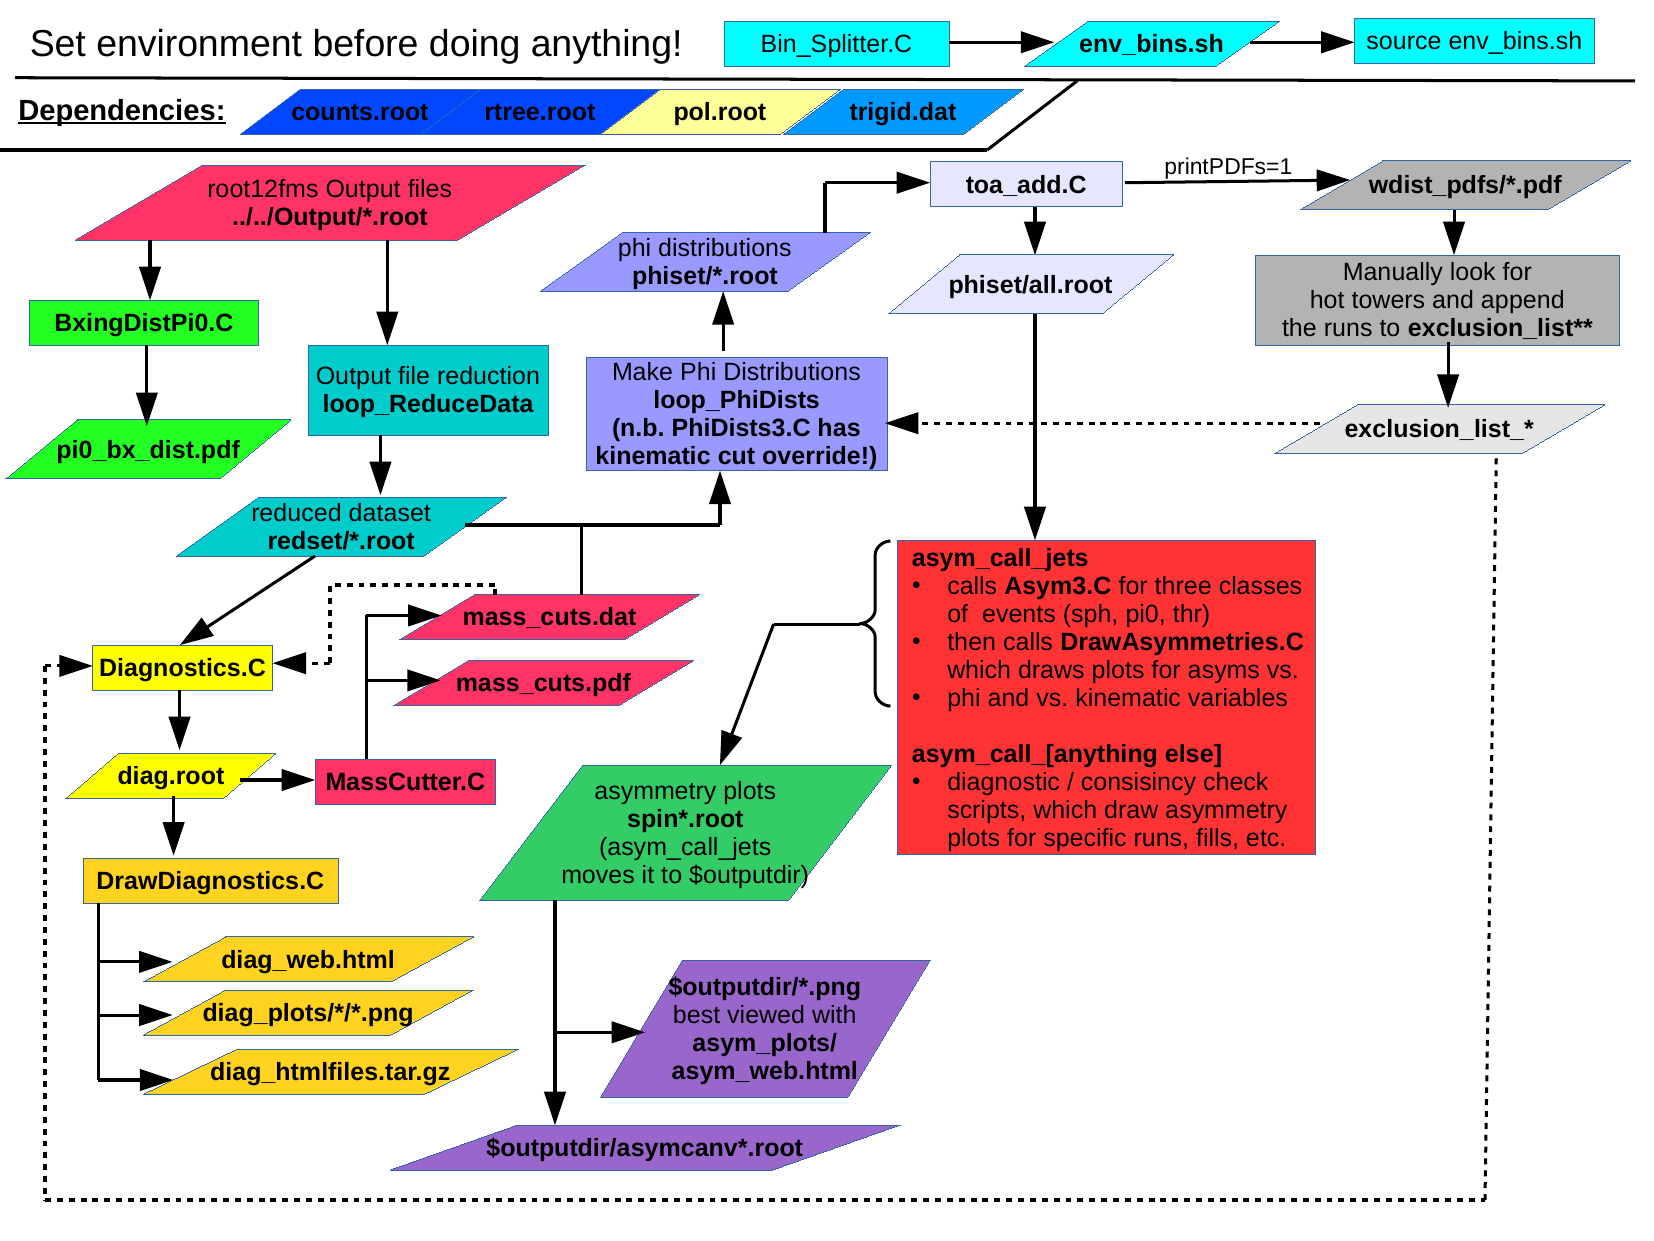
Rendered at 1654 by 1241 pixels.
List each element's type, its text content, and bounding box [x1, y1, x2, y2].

text_box Dependencies: [3, 86, 242, 135]
text_box BxingDistPi0.C [30, 300, 258, 345]
text_box pol.root [600, 89, 841, 135]
text_box $outputdir/*.png best viewed with asym_plots/ asym_web.html [600, 960, 931, 1098]
text_box Make Phi Distributions loop_PhiDists (n.b. PhiDists3.C has kinematic cut override!) [586, 357, 888, 471]
text_box Diagnostics.C [92, 645, 273, 691]
text_box mass_cuts.pdf [393, 660, 694, 706]
text_box diag.root [65, 753, 276, 799]
text_box DrawDiagnostics.C [83, 858, 339, 904]
text_box Output file reduction loop_ReduceData [308, 345, 549, 436]
text_box pi0_bx_dist.pdf [5, 419, 291, 479]
text_box asym_call_jets calls Asym3.C for three classes of events (sph, pi0, thr) then calls DrawAsymmetries.C which draws plots for asyms vs. phi and vs. kinematic variables asym_call_[anything else] diagnostic / consisincy check scripts, which draw asymmetry plots for specific runs, fills, etc. [897, 540, 1316, 855]
text_box mass_cuts.dat [399, 594, 700, 640]
text_box phiset/all.root [888, 254, 1174, 314]
text_box counts.root [242, 89, 479, 135]
text_box asymmetry plots spin*.root (asym_call_jets moves it to $outputdir) [479, 765, 892, 901]
text_box diag_htmlfiles.tar.gz [143, 1049, 519, 1095]
text_box env_bins.sh [1024, 21, 1280, 67]
text_box MassCutter.C [315, 759, 496, 805]
text_box printPDFs=1 [1149, 146, 1308, 188]
text_box Set environment before doing anything! [15, 15, 706, 72]
text_box reduced dataset redset/*.root [176, 497, 507, 557]
text_box Manually look for hot towers and append the runs to exclusion_list** [1255, 255, 1620, 346]
text_box wdist_pdfs/*.pdf [1300, 160, 1631, 210]
text_box trigid.dat [783, 89, 1020, 135]
text_box toa_add.C [930, 162, 1122, 207]
text_box Bin_Splitter.C [724, 21, 950, 67]
text_box $outputdir/asymcanv*.root [390, 1125, 901, 1171]
text_box diag_plots/*/*.png [143, 990, 474, 1036]
text_box source env_bins.sh [1354, 18, 1595, 64]
text_box exclusion_list_* [1274, 404, 1605, 454]
text_box diag_web.html [143, 936, 474, 982]
text_box root12fms Output files ../../Output/*.root [75, 165, 586, 241]
text_box rtree.root [420, 89, 659, 135]
text_box phi distributions phiset/*.root [540, 232, 871, 292]
